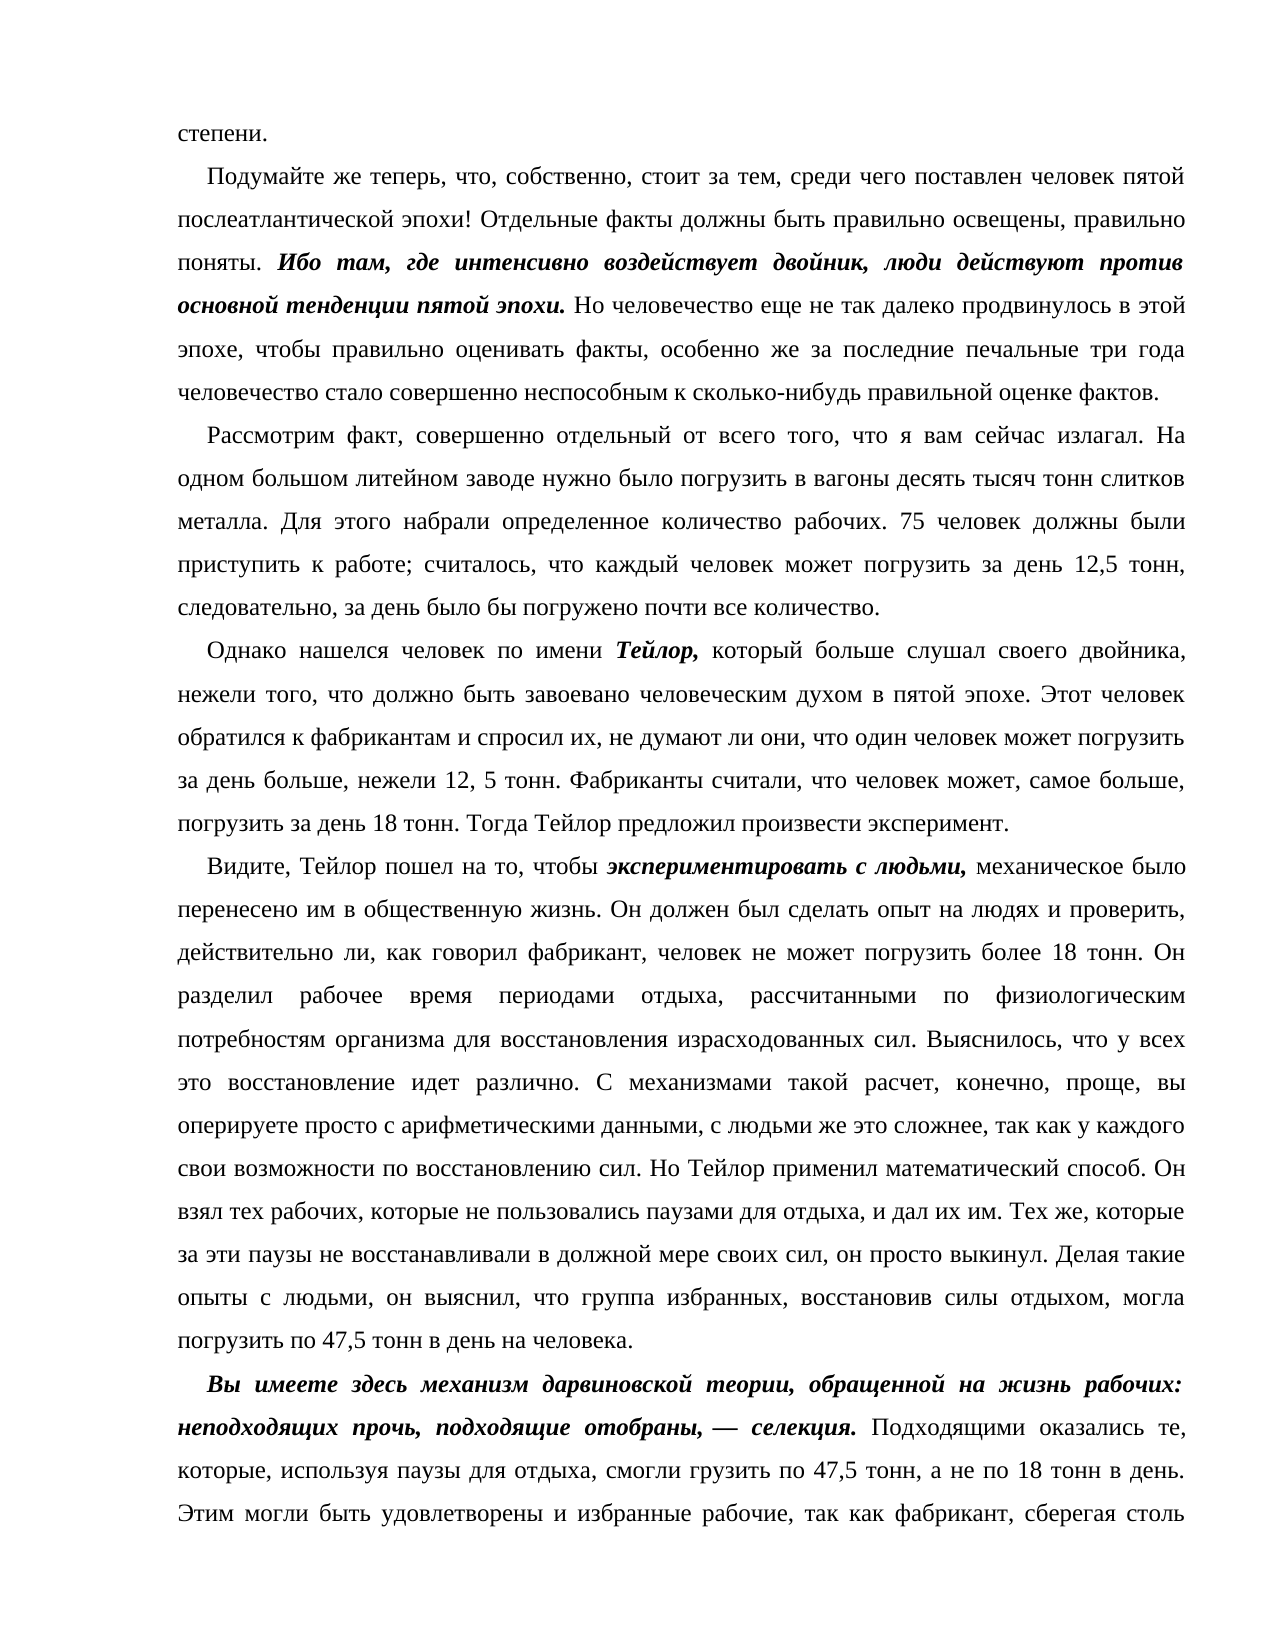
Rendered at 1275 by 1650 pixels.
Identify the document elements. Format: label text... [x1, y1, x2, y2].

text степени. [177, 118, 1186, 147]
text Рассмотрим факт, совершенно отдельный от всего того, что я вам сейчас излагал. На одном большом литейном заводе нужно было погрузить в вагоны десять тысяч тонн слитков металла. Для этого набрали определенное количество рабочих. 75 человек должны были приступить к работе; считалось, что каждый человек может погрузить за день 12,5 тонн, следовательно, за день было бы погружено почти все количество. [177, 420, 1186, 621]
text Подумайте же теперь, что, собственно, стоит за тем, среди чего поставлен человек пятой послеатлантической эпохи! Отдельные факты должны быть правильно освещены, правильно поняты. Ибо там, где интенсивно воздействует двойник, люди действуют против основной тенденции пятой эпохи. Но человечество еще не так далеко продвинулось в этой эпохе, чтобы правильно оценивать факты, особенно же за последние печальные три года человечество стало совершенно неспособным к сколько-нибудь правильной оценке фактов. [177, 161, 1186, 406]
text Видите, Тейлор пошел на то, чтобы экспериментировать с людьми, механическое было перенесено им в общественную жизнь. Он должен был сделать опыт на людях и проверить, действительно ли, как говорил фабрикант, человек не может погрузить более 18 тонн. Он разделил рабочее время периодами отдыха, рассчитанными по физиологическим потребностям организма для восстановления израсходованных сил. Выяснилось, что у всех это восстановление идет различно. С механизмами такой расчет, конечно, проще, вы оперируете просто с арифметическими данными, с людьми же это сложнее, так как у каждого свои возможности по восстановлению сил. Но Тейлор применил математический способ. Он взял тех рабочих, которые не пользовались паузами для отдыха, и дал их им. Тех же, которые за эти паузы не восстанавливали в должной мере своих сил, он просто выкинул. Делая такие опыты с людьми, он выяснил, что группа избранных, восстановив силы отдыхом, могла погрузить по 47,5 тонн в день на человека. [177, 851, 1186, 1354]
text Однако нашелся человек по имени Тейлор, который больше слушал своего двойника, нежели того, что должно быть завоевано человеческим духом в пятой эпохе. Этот человек обратился к фабрикантам и спросил их, не думают ли они, что один человек может погрузить за день больше, нежели 12, 5 тонн. Фабриканты считали, что человек может, самое больше, погрузить за день 18 тонн. Тогда Тейлор предложил произвести эксперимент. [177, 636, 1186, 837]
text Вы имеете здесь механизм дарвиновской теории, обращенной на жизнь рабочих: неподходящих прочь, подходящие отобраны, — селекция. Подходящими оказались те, которые, используя паузы для отдыха, смогли грузить по 47,5 тонн, а не по 18 тонн в день. Этим могли быть удовлетворены и избранные рабочие, так как фабрикант, сберегая столь [177, 1369, 1186, 1527]
